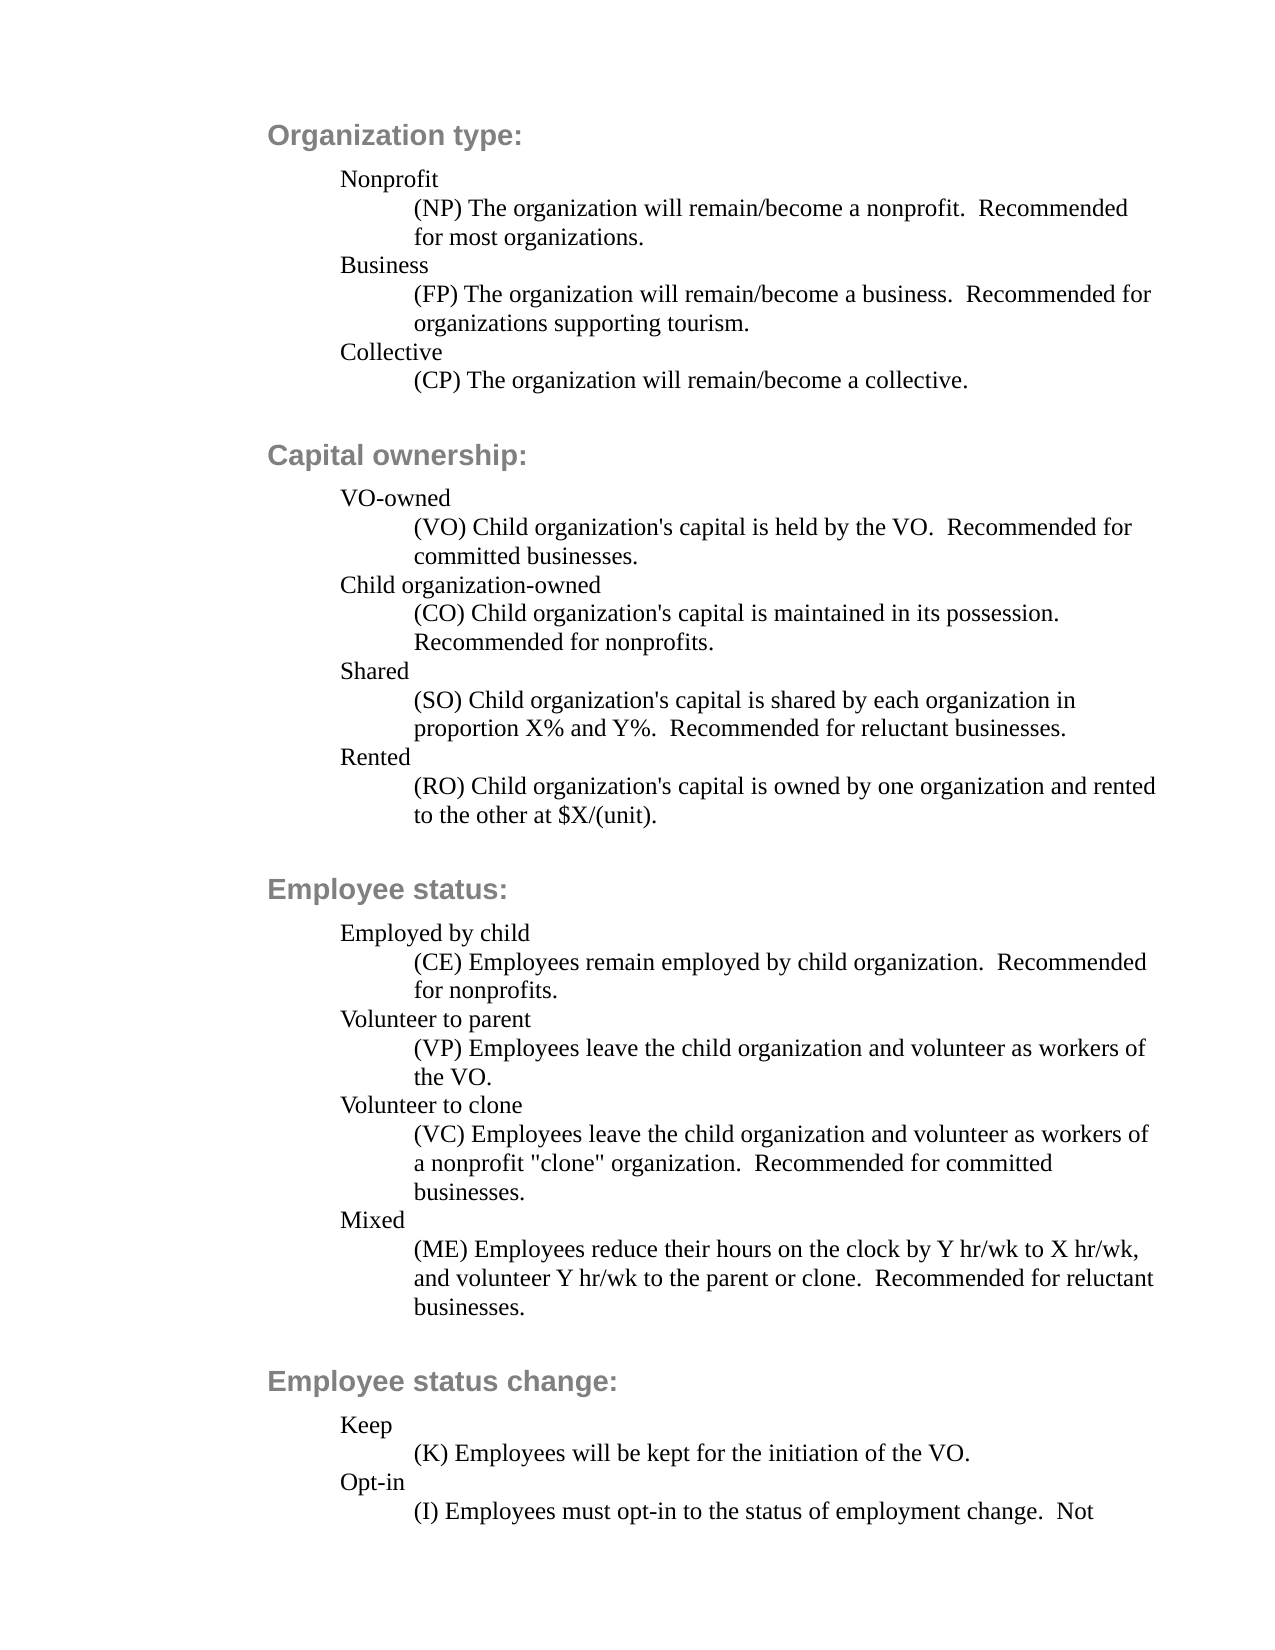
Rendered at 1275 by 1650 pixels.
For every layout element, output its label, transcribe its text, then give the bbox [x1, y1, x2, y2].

text (ME) Employees reduce their hours on the clock by Y hr/wk to X hr/wk, and volunteer Y hr/wk to the parent or clone. Recommended for reluctant businesses. [413, 1234, 1157, 1320]
subtitle Employee status: [118, 872, 1157, 905]
text Nonprofit [118, 164, 1157, 193]
text (VP) Employees leave the child organization and volunteer as workers of the VO. [413, 1033, 1157, 1090]
text Collective [118, 337, 1157, 365]
text Business [118, 250, 1157, 279]
text VO-owned [118, 483, 1157, 512]
text (FP) The organization will remain/become a business. Recommended for organizations supporting tourism. [413, 279, 1157, 337]
text Keep [118, 1410, 1157, 1438]
text Employed by child [118, 918, 1157, 947]
text Shared [118, 656, 1157, 685]
text Mixed [118, 1205, 1157, 1234]
text Volunteer to clone [118, 1090, 1157, 1119]
subtitle Employee status change: [118, 1364, 1157, 1397]
text (VC) Employees leave the child organization and volunteer as workers of a nonprofit "clone" organization. Recommended for committed businesses. [413, 1119, 1157, 1205]
text (CO) Child organization's capital is maintained in its possession. Recommended for nonprofits. [413, 598, 1157, 656]
text (RO) Child organization's capital is owned by one organization and rented to the other at $X/(unit). [413, 771, 1157, 828]
text Rented [118, 742, 1157, 771]
text Child organization-owned [118, 570, 1157, 598]
text (K) Employees will be kept for the initiation of the VO. [413, 1438, 1157, 1467]
subtitle Capital ownership: [118, 437, 1157, 471]
text (CE) Employees remain employed by child organization. Recommended for nonprofits. [413, 947, 1157, 1004]
text (SO) Child organization's capital is shared by each organization in proportion X% and Y%. Recommended for reluctant businesses. [413, 685, 1157, 742]
text (CP) The organization will remain/become a collective. [118, 365, 1157, 394]
text (NP) The organization will remain/become a nonprofit. Recommended for most organizations. [413, 193, 1157, 250]
text (I) Employees must opt-in to the status of employment change. Not [413, 1496, 1157, 1525]
text Volunteer to parent [118, 1004, 1157, 1033]
subtitle Organization type: [118, 118, 1157, 152]
text Opt-in [118, 1467, 1157, 1496]
text (VO) Child organization's capital is held by the VO. Recommended for committed businesses. [413, 512, 1157, 570]
